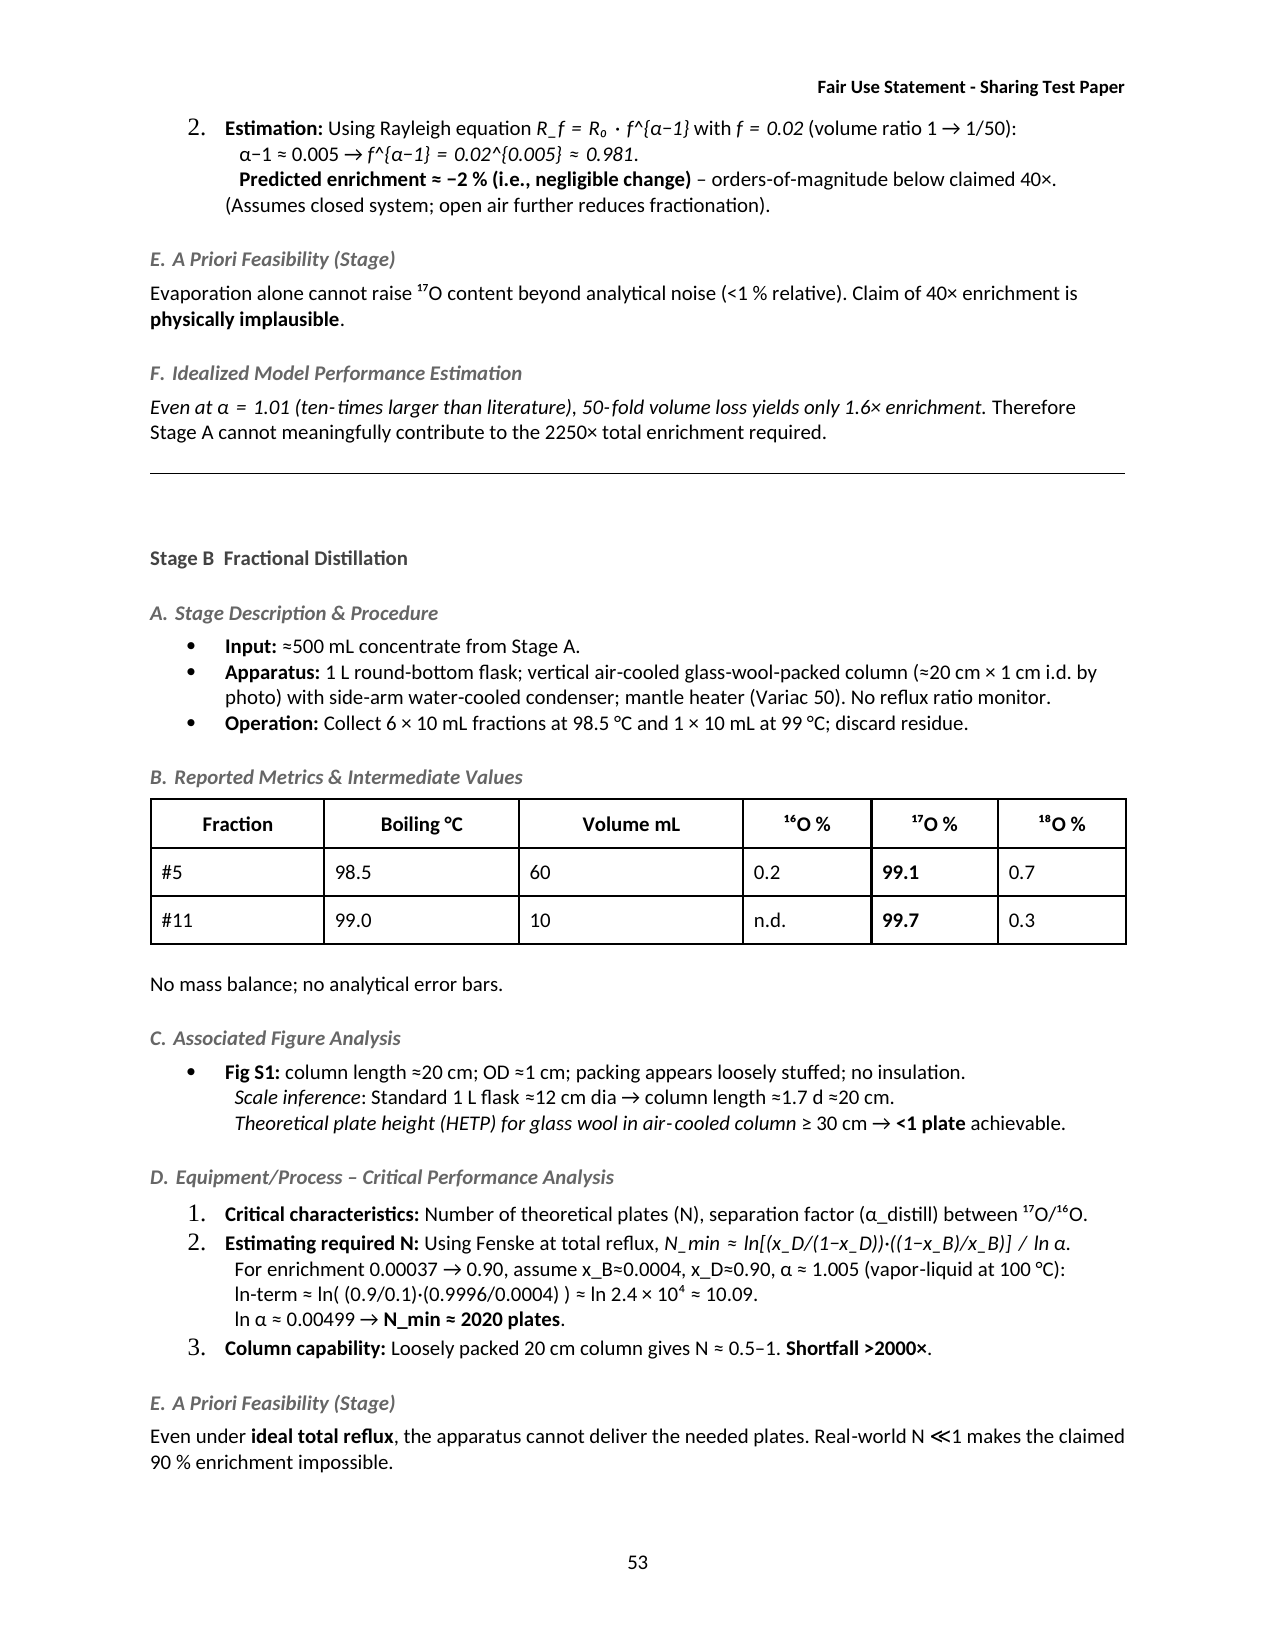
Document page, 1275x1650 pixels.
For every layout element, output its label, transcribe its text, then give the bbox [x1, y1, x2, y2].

text Evaporation alone cannot raise ¹⁷O content beyond analytical noise (<1 % relative). Claim of 40× enrichment is physically implausible. [150, 280, 1125, 331]
list Apparatus: 1 L round‑bottom flask; vertical air‑cooled glass‑wool‑packed column (≈20 cm × 1 cm i.d. by photo) with side‑arm water‑cooled condenser; mantle heater (Variac 50). No reflux ratio monitor. [187, 659, 1125, 710]
subtitle F. Idealized Model Performance Estimation [150, 360, 1125, 386]
subtitle A. Stage Description & Procedure [150, 600, 1125, 625]
subtitle E. A Priori Feasibility (Stage) [150, 1390, 1125, 1415]
table_cell n.d. [744, 897, 870, 943]
table_cell 99.0 [325, 897, 518, 943]
list Operation: Collect 6 × 10 mL fractions at 98.5 °C and 1 × 10 mL at 99 °C; discard residue. [187, 710, 1125, 735]
table_cell 60 [520, 849, 742, 895]
table_header Boiling °C [325, 800, 518, 847]
table_header Fraction [152, 800, 323, 847]
table_cell 0.3 [999, 897, 1125, 943]
table_cell 0.7 [999, 849, 1125, 895]
text No mass balance; no analytical error bars. [150, 971, 1125, 996]
subtitle C. Associated Figure Analysis [150, 1025, 1125, 1051]
list Estimating required N: Using Fenske at total reflux, N_min ≈ ln[(x_D/(1−x_D))·((1−x_B)/x_B)] / ln α. For enrichment 0.00037 → 0.90, assume x_B≈0.0004, x_D≈0.90, α ≈ 1.005 (vapor‑liquid at 100 °C): ln‑term ≈ ln( (0.9/0.1)·(0.9996/0.0004) ) ≈ ln 2.4 × 10⁴ ≈ 10.09. ln α ≈ 0.00499 → N_min ≈ 2020 plates. [187, 1227, 1125, 1332]
table_cell 99.7 [873, 897, 997, 943]
subtitle B. Reported Metrics & Intermediate Values [150, 764, 1125, 790]
text Even at α = 1.01 (ten‑times larger than literature), 50‑fold volume loss yields only 1.6× enrichment. Therefore Stage A cannot meaningfully contribute to the 2250× total enrichment required. [150, 394, 1125, 445]
list Input: ≈500 mL concentrate from Stage A. [187, 634, 1125, 659]
list Column capability: Loosely packed 20 cm column gives N ≈ 0.5–1. Shortfall >2000×. [187, 1332, 1125, 1361]
table_cell #5 [152, 849, 323, 895]
table_header ¹⁷O % [873, 800, 997, 847]
table_header Volume mL [520, 800, 742, 847]
table_cell 0.2 [744, 849, 870, 895]
list Critical characteristics: Number of theoretical plates (N), separation factor (α_distill) between ¹⁷O/¹⁶O. [187, 1198, 1125, 1227]
subtitle Stage B Fractional Distillation [150, 545, 1125, 571]
table_cell #11 [152, 897, 323, 943]
table_header ¹⁸O % [999, 800, 1125, 847]
text Even under ideal total reflux, the apparatus cannot deliver the needed plates. Real‑world N ≪1 makes the claimed 90 % enrichment impossible. [150, 1424, 1125, 1474]
list Estimation: Using Rayleigh equation R_f = R₀ · f^{α−1} with f = 0.02 (volume ratio 1 → 1/50): α−1 ≈ 0.005 → f^{α−1} = 0.02^{0.005} ≈ 0.981. Predicted enrichment ≈ −2 % (i.e., negligible change) – orders‑of‑magnitude below claimed 40×. (Assumes closed system; open air further reduces fractionation). [187, 112, 1125, 217]
table_cell 10 [520, 897, 742, 943]
table_cell 98.5 [325, 849, 518, 895]
list Fig S1: column length ≈20 cm; OD ≈1 cm; packing appears loosely stuffed; no insulation. Scale inference: Standard 1 L flask ≈12 cm dia → column length ≈1.7 d ≈20 cm. Theoretical plate height (HETP) for glass wool in air‑cooled column ≥ 30 cm → <1 plate achievable. [187, 1059, 1125, 1135]
subtitle D. Equipment/Process – Critical Performance Analysis [150, 1164, 1125, 1190]
subtitle E. A Priori Feasibility (Stage) [150, 247, 1125, 272]
table_cell 99.1 [873, 849, 997, 895]
table_header ¹⁶O % [744, 800, 870, 847]
